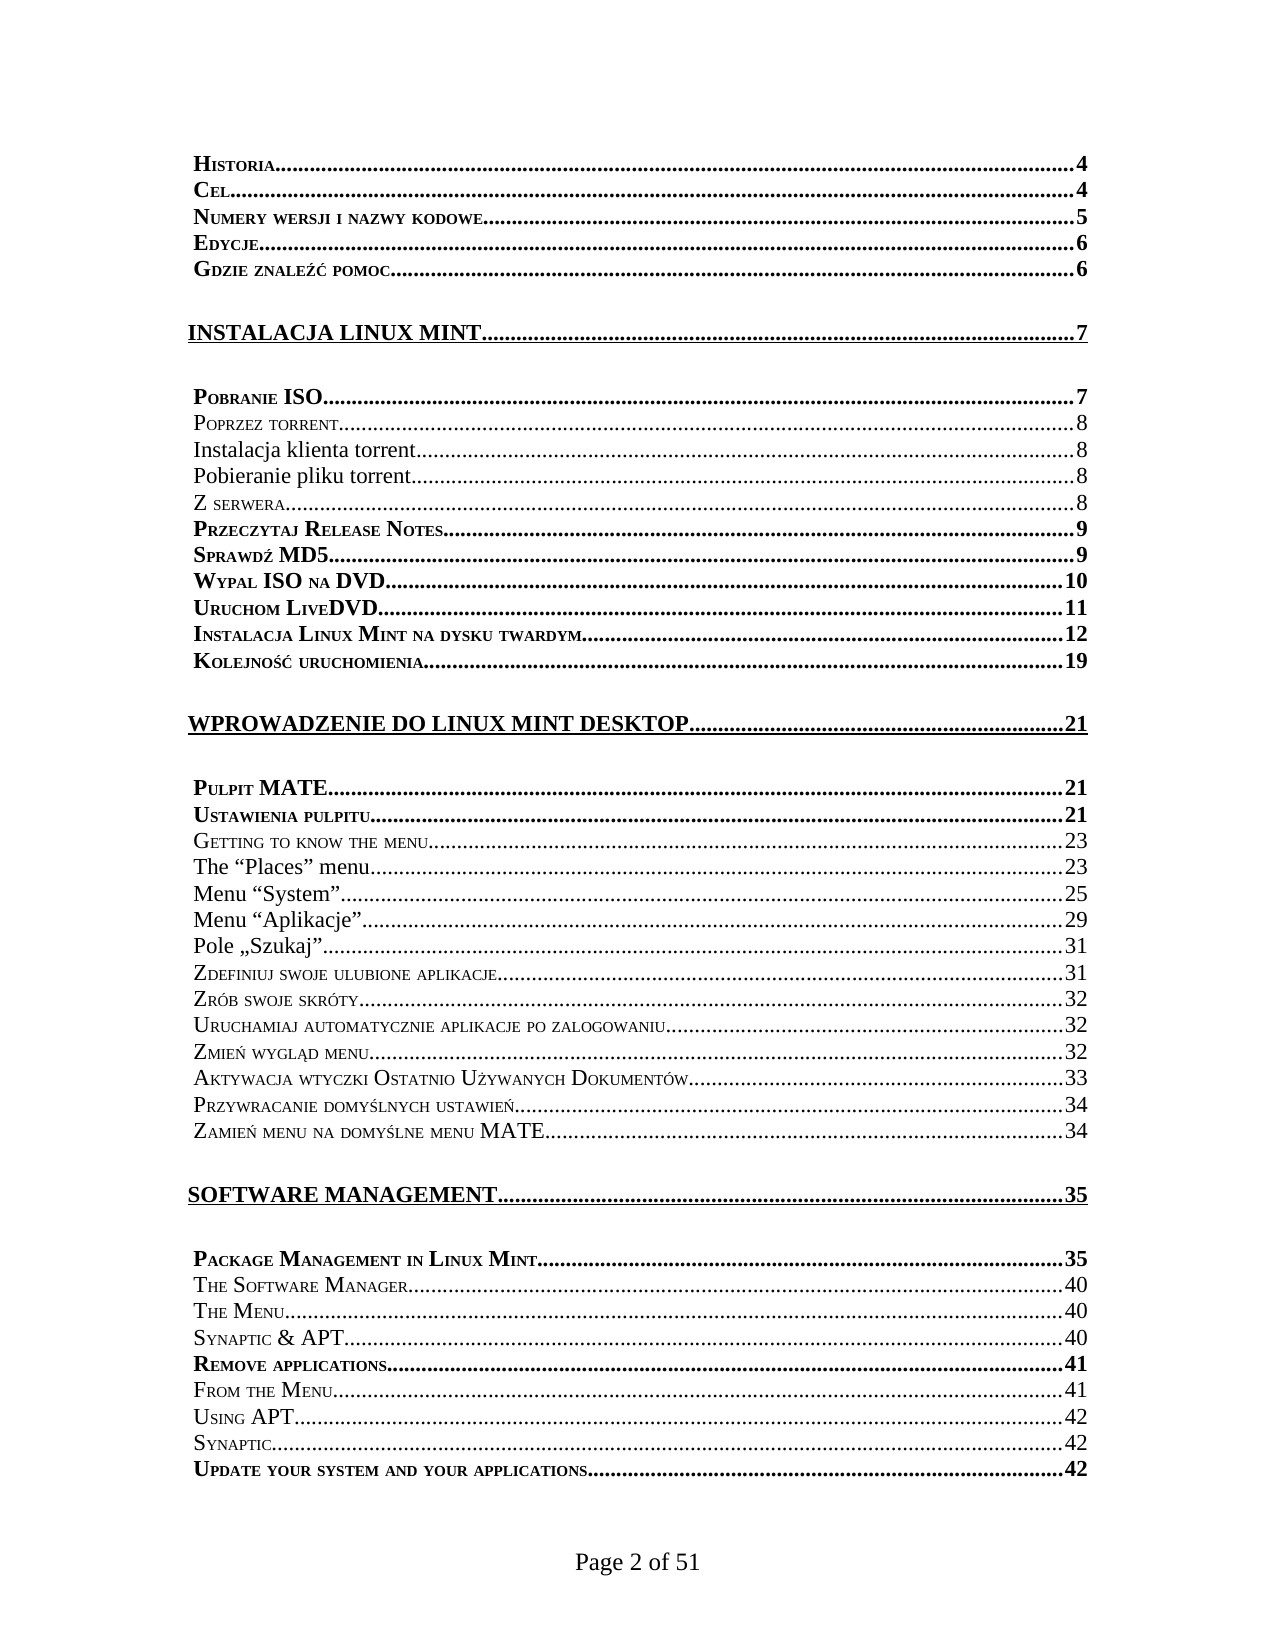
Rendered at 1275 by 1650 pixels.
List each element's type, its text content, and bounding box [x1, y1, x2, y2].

text Pole „Szukaj” 31 [187, 932, 1087, 959]
text Zamień menu na domyślne menu MATE 34 [187, 1117, 1087, 1143]
text The “Places” menu 23 [187, 853, 1087, 880]
text The Software Manager 40 [187, 1271, 1087, 1297]
text Z serwera 8 [187, 488, 1087, 515]
text Przeczytaj Release Notes 9 [187, 515, 1087, 541]
text Aktywacja wtyczki Ostatnio Używanych Dokumentów 33 [187, 1064, 1087, 1091]
text Menu “System” 25 [187, 880, 1087, 906]
text Historia 4 [187, 150, 1087, 176]
text The Menu 40 [187, 1297, 1087, 1324]
text Package Management in Linux Mint 35 [187, 1245, 1087, 1271]
text From the Menu 41 [187, 1376, 1087, 1403]
text Update your system and your applications 42 [187, 1456, 1087, 1482]
text Uruchamiaj automatycznie aplikacje po zalogowaniu 32 [187, 1012, 1087, 1038]
text Instalacja Linux Mint 7 [187, 319, 1087, 342]
text Uruchom LiveDVD 11 [187, 594, 1087, 620]
text Numery wersji i nazwy kodowe 5 [187, 203, 1087, 229]
text Cel 4 [187, 176, 1087, 203]
text Instalacja Linux Mint na dysku twardym 12 [187, 620, 1087, 647]
text Wypal ISO na DVD 10 [187, 568, 1087, 594]
text Zdefiniuj swoje ulubione aplikacje 31 [187, 959, 1087, 985]
text Menu “Aplikacje” 29 [187, 906, 1087, 932]
text Wprowadzenie do Linux Mint Desktop 21 [187, 711, 1087, 733]
text Zmień wygląd menu 32 [187, 1038, 1087, 1064]
text Przywracanie domyślnych ustawień 34 [187, 1091, 1087, 1117]
text Edycje 6 [187, 229, 1087, 255]
text Software Management 35 [187, 1181, 1087, 1204]
text Pobieranie pliku torrent 8 [187, 462, 1087, 488]
text Sprawdź MD5 9 [187, 541, 1087, 568]
text Gdzie znaleźć pomoc 6 [187, 255, 1087, 282]
text Getting to know the menu 23 [187, 827, 1087, 853]
text Synaptic 42 [187, 1429, 1087, 1456]
text Remove applications 41 [187, 1350, 1087, 1376]
text Kolejność uruchomienia 19 [187, 647, 1087, 673]
text Instalacja klienta torrent 8 [187, 436, 1087, 462]
text Ustawienia pulpitu 21 [187, 801, 1087, 827]
text Using APT 42 [187, 1403, 1087, 1429]
text Poprzez torrent 8 [187, 409, 1087, 436]
text Pulpit MATE 21 [187, 774, 1087, 801]
text Synaptic & APT 40 [187, 1324, 1087, 1350]
text Pobranie ISO 7 [187, 383, 1087, 409]
text Zrób swoje skróty 32 [187, 985, 1087, 1012]
